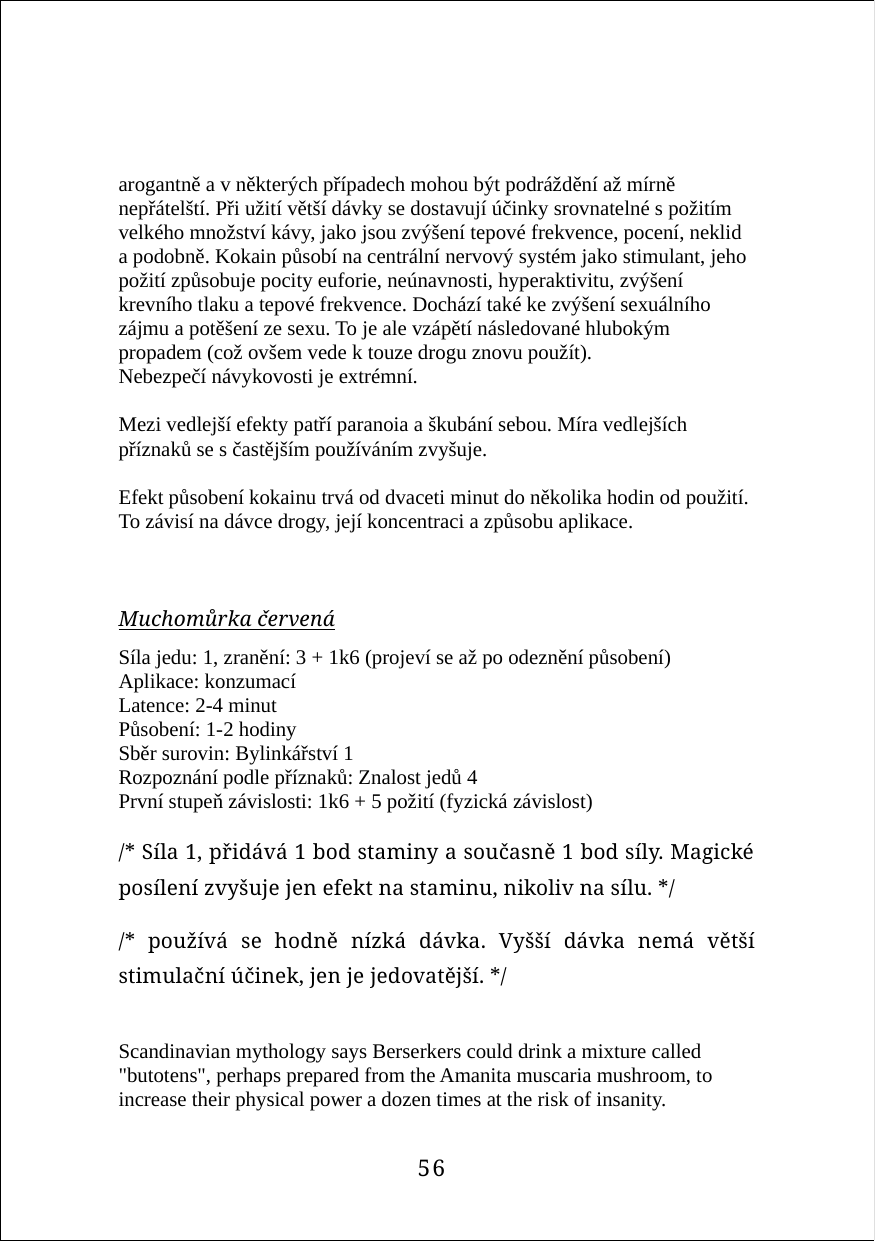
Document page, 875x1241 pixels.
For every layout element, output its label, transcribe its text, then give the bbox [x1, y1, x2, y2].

text Působení: 1-2 hodiny [118, 717, 756, 741]
text Rozpoznání podle příznaků: Znalost jedů 4 [118, 765, 756, 789]
text Aplikace: konzumací [118, 669, 756, 693]
text /* Síla 1, přidává 1 bod staminy a současně 1 bod síly. Magické posílení zvyšuje jen efekt na staminu, nikoliv na sílu. */ [118, 837, 756, 901]
text Scandinavian mythology says Berserkers could drink a mixture called "butotens", perhaps prepared from the Amanita muscaria mushroom, to increase their physical power a dozen times at the risk of insanity. [118, 1039, 756, 1111]
text Mezi vedlejší efekty patří paranoia a škubání sebou. Míra vedlejších příznaků se s častějším používáním zvyšuje. [118, 412, 756, 461]
text Nebezpečí návykovosti je extrémní. [118, 364, 756, 388]
text První stupeň závislosti: 1k6 + 5 požití (fyzická závislost) [118, 789, 756, 813]
text /* používá se hodně nízká dávka. Vyšší dávka nemá větší stimulační účinek, jen je jedovatější. */ [118, 926, 756, 990]
text arogantně a v některých případech mohou být podráždění až mírně nepřátelští. Při užití větší dávky se dostavují účinky srovnatelné s požitím velkého množství kávy, jako jsou zvýšení tepové frekvence, pocení, neklid a podobně. Kokain působí na centrální nervový systém jako stimulant, jeho požití způsobuje pocity euforie, neúnavnosti, hyperaktivitu, zvýšení krevního tlaku a tepové frekvence. Dochází také ke zvýšení sexuálního zájmu a potěšení ze sexu. To je ale vzápětí následované hlubokým propadem (což ovšem vede k touze drogu znovu použít). [118, 172, 756, 364]
text Latence: 2-4 minut [118, 693, 756, 717]
subtitle Muchomůrka červená [118, 604, 756, 633]
text Efekt působení kokainu trvá od dvaceti minut do několika hodin od použití. To závisí na dávce drogy, její koncentraci a způsobu aplikace. [118, 484, 756, 533]
text Sběr surovin: Bylinkářství 1 [118, 741, 756, 765]
text Síla jedu: 1, zranění: 3 + 1k6 (projeví se až po odeznění působení) [118, 645, 756, 669]
